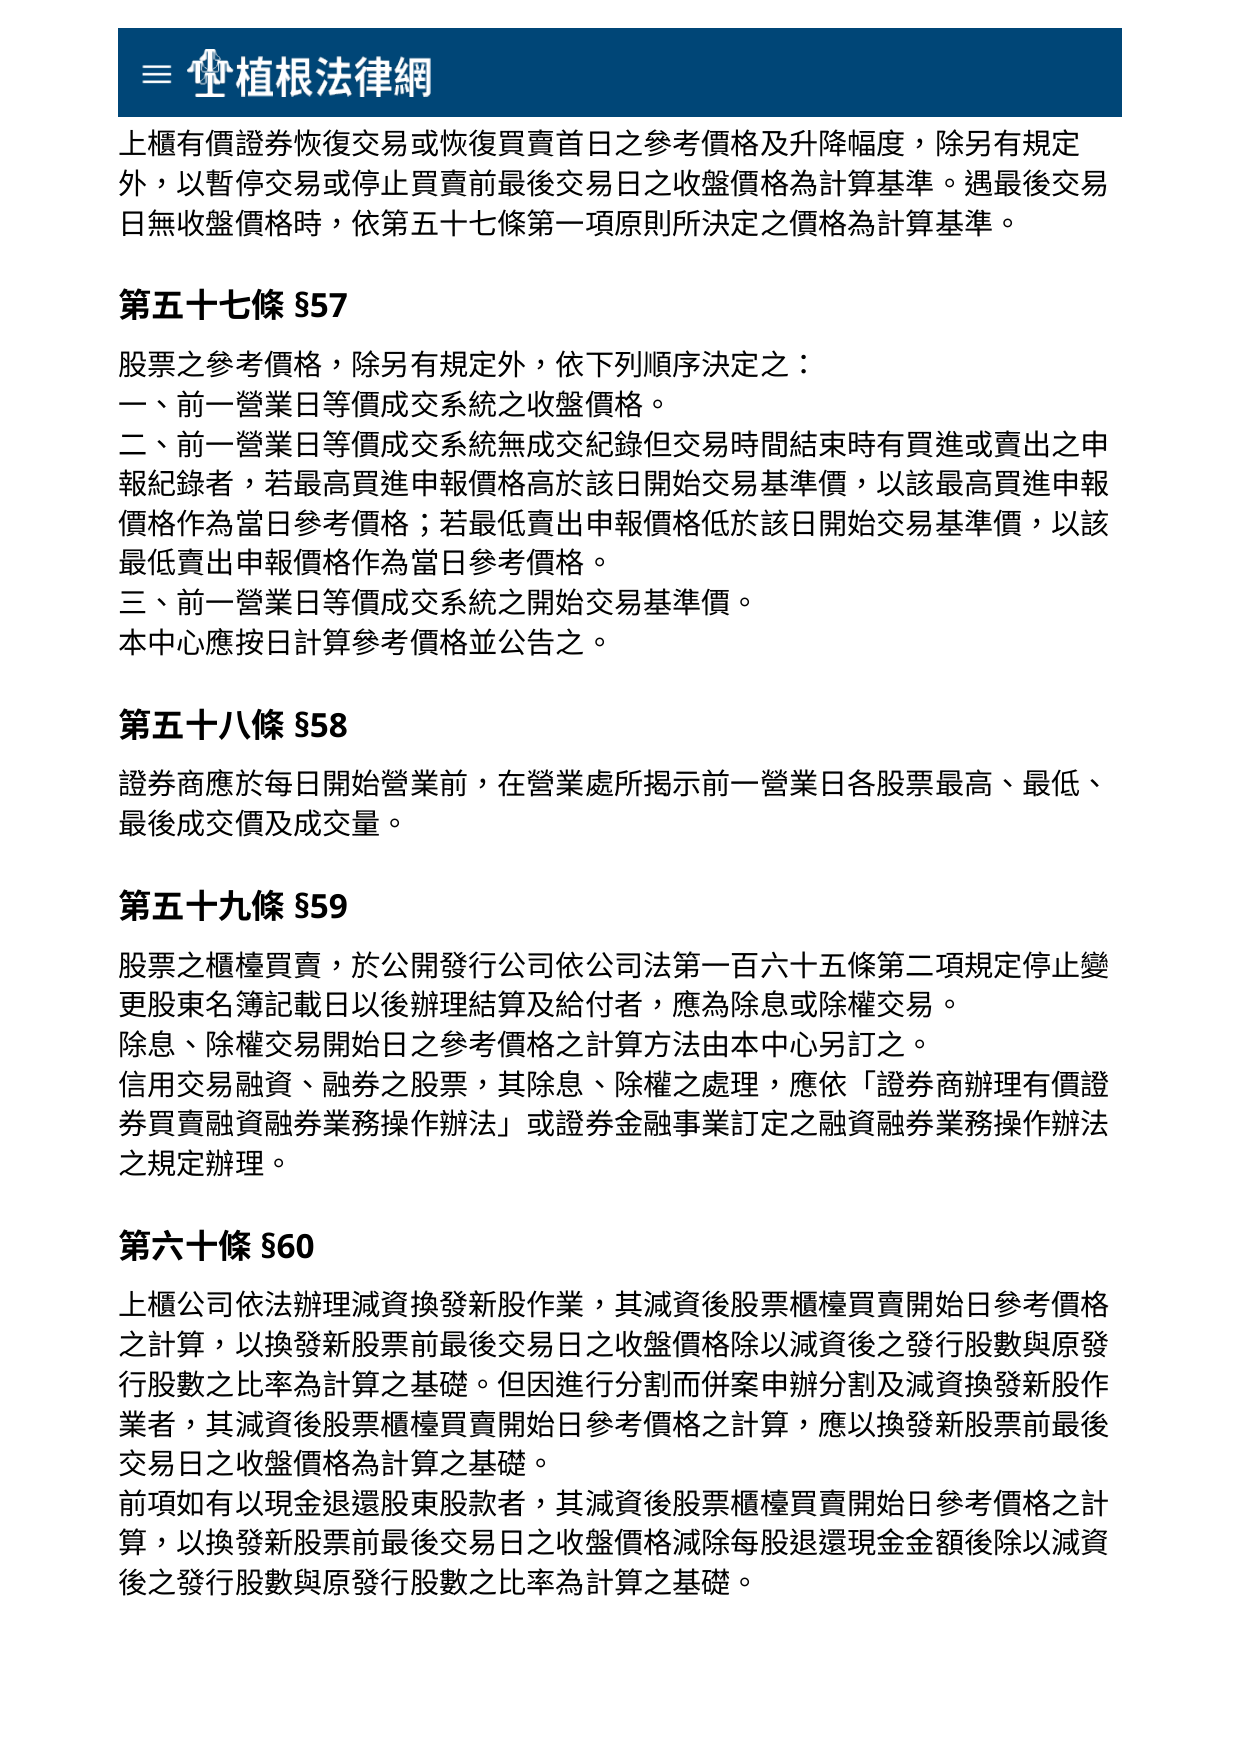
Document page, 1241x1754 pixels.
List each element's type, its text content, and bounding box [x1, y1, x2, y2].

text 二、前一營業日等價成交系統無成交紀錄但交易時間結束時有買進或賣出之申報紀錄者，若最高買進申報價格高於該日開始交易基準價，以該最高買進申報價格作為當日參考價格；若最低賣出申報價格低於該日開始交易基準價，以該最低賣出申報價格作為當日參考價格。 [118, 424, 1122, 582]
text 前項如有以現金退還股東股款者，其減資後股票櫃檯買賣開始日參考價格之計算，以換發新股票前最後交易日之收盤價格減除每股退還現金金額後除以減資後之發行股數與原發行股數之比率為計算之基礎。 [118, 1483, 1122, 1602]
text 股票之櫃檯買賣，於公開發行公司依公司法第一百六十五條第二項規定停止變更股東名簿記載日以後辦理結算及給付者，應為除息或除權交易。 [118, 945, 1122, 1024]
text 除息、除權交易開始日之參考價格之計算方法由本中心另訂之。 [118, 1024, 1122, 1064]
text 第五十七條 §57 [118, 282, 1122, 328]
text 證券商應於每日開始營業前，在營業處所揭示前一營業日各股票最高、最低、最後成交價及成交量。 [118, 764, 1122, 843]
text 三、前一營業日等價成交系統之開始交易基準價。 [118, 582, 1122, 622]
text 第五十八條 §58 [118, 702, 1122, 747]
text 上櫃有價證券恢復交易或恢復買賣首日之參考價格及升降幅度，除另有規定外，以暫停交易或停止買賣前最後交易日之收盤價格為計算基準。遇最後交易日無收盤價格時，依第五十七條第一項原則所決定之價格為計算基準。 [118, 123, 1122, 243]
text 本中心應按日計算參考價格並公告之。 [118, 622, 1122, 662]
text 股票之參考價格，除另有規定外，依下列順序決定之： [118, 344, 1122, 384]
text 信用交易融資、融券之股票，其除息、除權之處理，應依「證券商辦理有價證券買賣融資融券業務操作辦法」或證券金融事業訂定之融資融券業務操作辦法之規定辦理。 [118, 1064, 1122, 1183]
text 第五十九條 §59 [118, 883, 1122, 928]
text 上櫃公司依法辦理減資換發新股作業，其減資後股票櫃檯買賣開始日參考價格之計算，以換發新股票前最後交易日之收盤價格除以減資後之發行股數與原發行股數之比率為計算之基礎。但因進行分割而併案申辦分割及減資換發新股作業者，其減資後股票櫃檯買賣開始日參考價格之計算，應以換發新股票前最後交易日之收盤價格為計算之基礎。 [118, 1285, 1122, 1483]
text 第六十條 §60 [118, 1223, 1122, 1268]
picture [118, 28, 1122, 117]
text 一、前一營業日等價成交系統之收盤價格。 [118, 384, 1122, 424]
